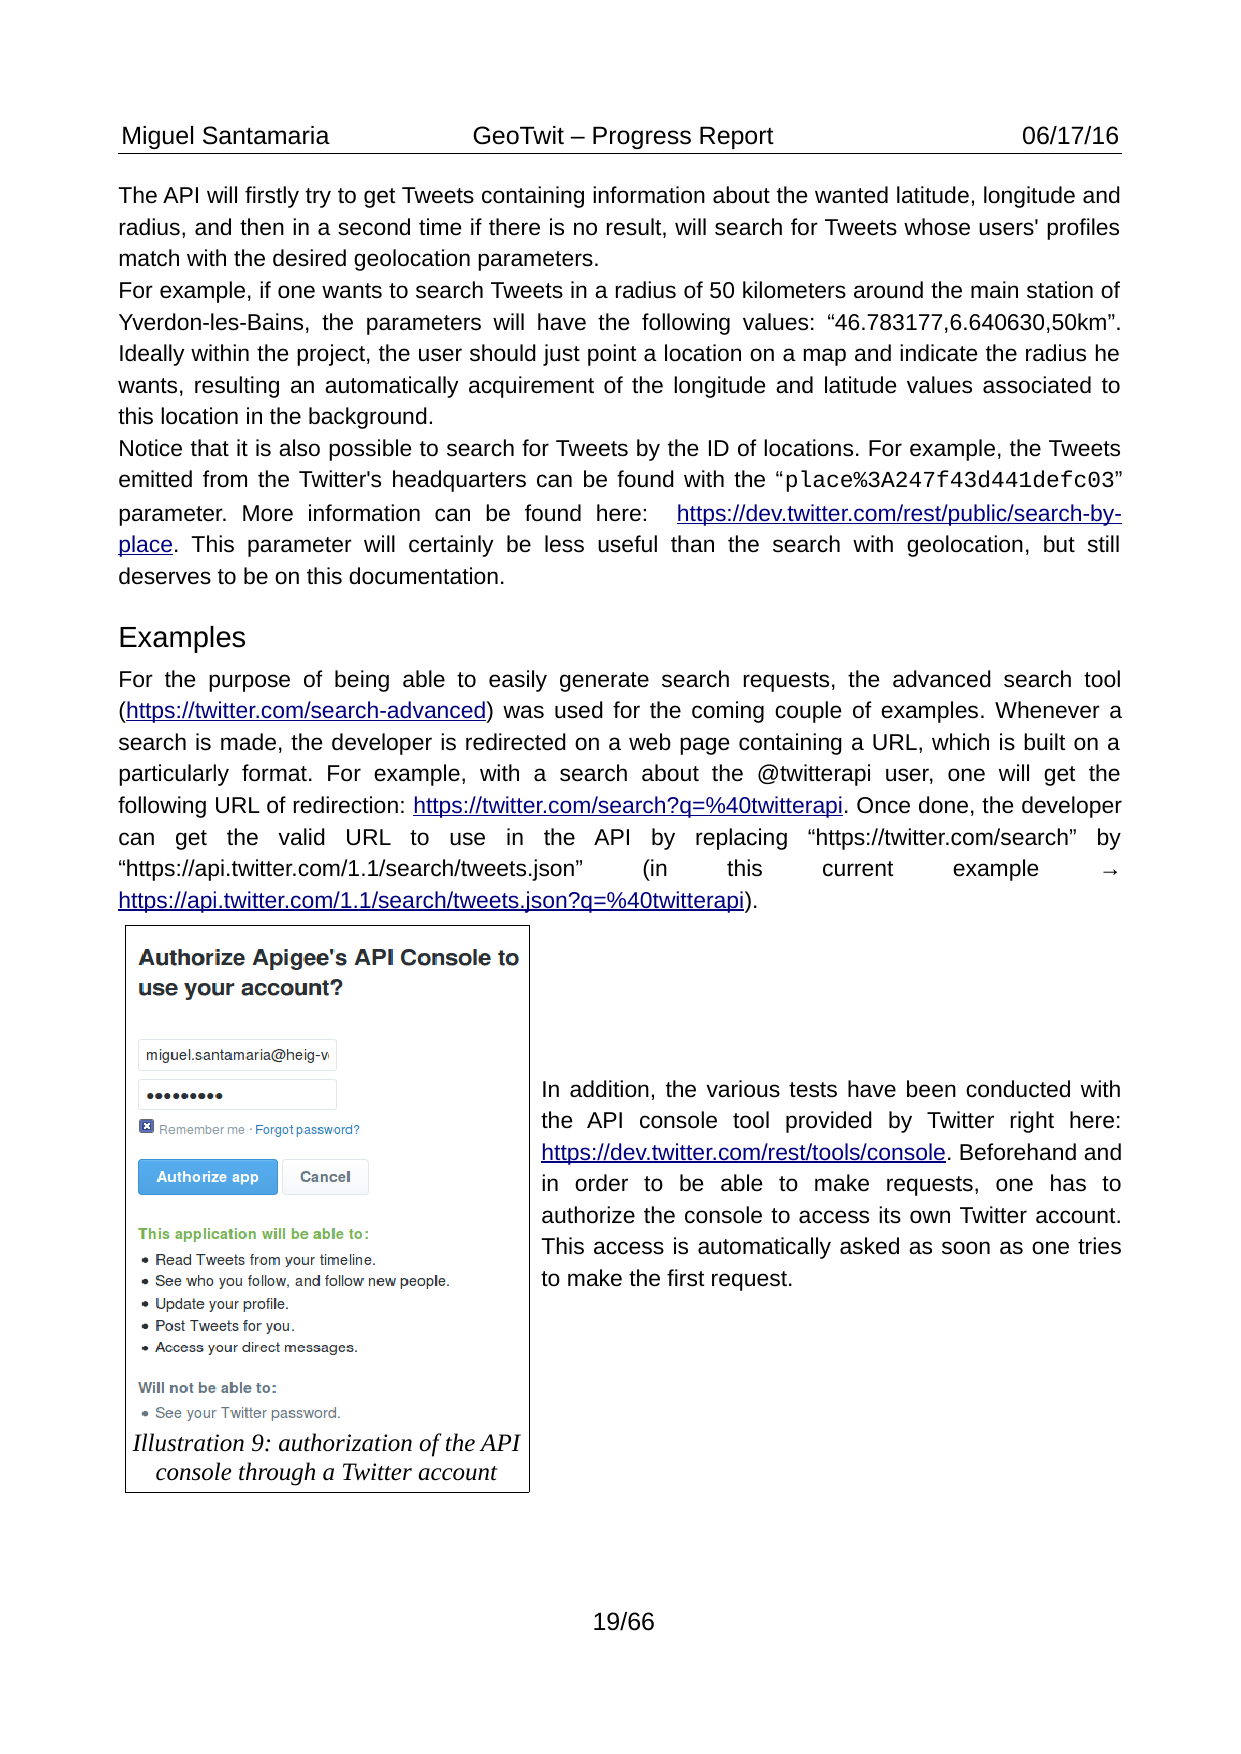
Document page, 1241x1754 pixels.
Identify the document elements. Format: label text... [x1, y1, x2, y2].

text The API will firstly try to get Tweets containing information about the wanted latitude, longitude and radius, and then in a second time if there is no result, will search for Tweets whose users' profiles match with the desired geolocation parameters. [118, 182, 1122, 272]
text For the purpose of being able to easily generate search requests, the advanced search tool (https://twitter.com/search-advanced) was used for the coming couple of examples. Whenever a search is made, the developer is redirected on a web page containing a URL, which is built on a particularly format. For example, with a search about the @twitterapi user, one will get the following URL of redirection: https://twitter.com/search?q=%40twitterapi. Once done, the developer can get the valid URL to use in the API by replacing “https://twitter.com/search” by “https://api.twitter.com/1.1/search/tweets.json” (in this current example → https://api.twitter.com/1.1/search/tweets.json?q=%40twitterapi). [118, 666, 1122, 913]
picture [129, 940, 525, 1429]
subtitle Examples [118, 619, 1122, 653]
text For example, if one wants to search Tweets in a radius of 50 kilometers around the main station of Yverdon-les-Bains, the parameters will have the following values: “46.783177,6.640630,50km”. Ideally within the project, the user should just point a location on a map and indicate the radius he wants, resulting an automatically acquirement of the longitude and latitude values associated to this location in the background. [118, 277, 1122, 429]
text Notice that it is also possible to search for Tweets by the ID of locations. For example, the Tweets emitted from the Twitter's headquarters can be found with the “place%3A247f43d441defc03” parameter. More information can be found here: https://dev.twitter.com/rest/public/search-by-place. This parameter will certainly be less useful than the search with geolocation, but still deserves to be on this documentation. [118, 435, 1122, 589]
text Illustration 9: authorization of the API console through a Twitter account [128, 1426, 526, 1486]
text In addition, the various tests have been conducted with the API console tool provided by Twitter right here: https://dev.twitter.com/rest/tools/console. Beforehand and in order to be able to make requests, one has to authorize the console to access its own Twitter account. This access is automatically asked as soon as one tries to make the first request. [530, 1076, 1122, 1291]
